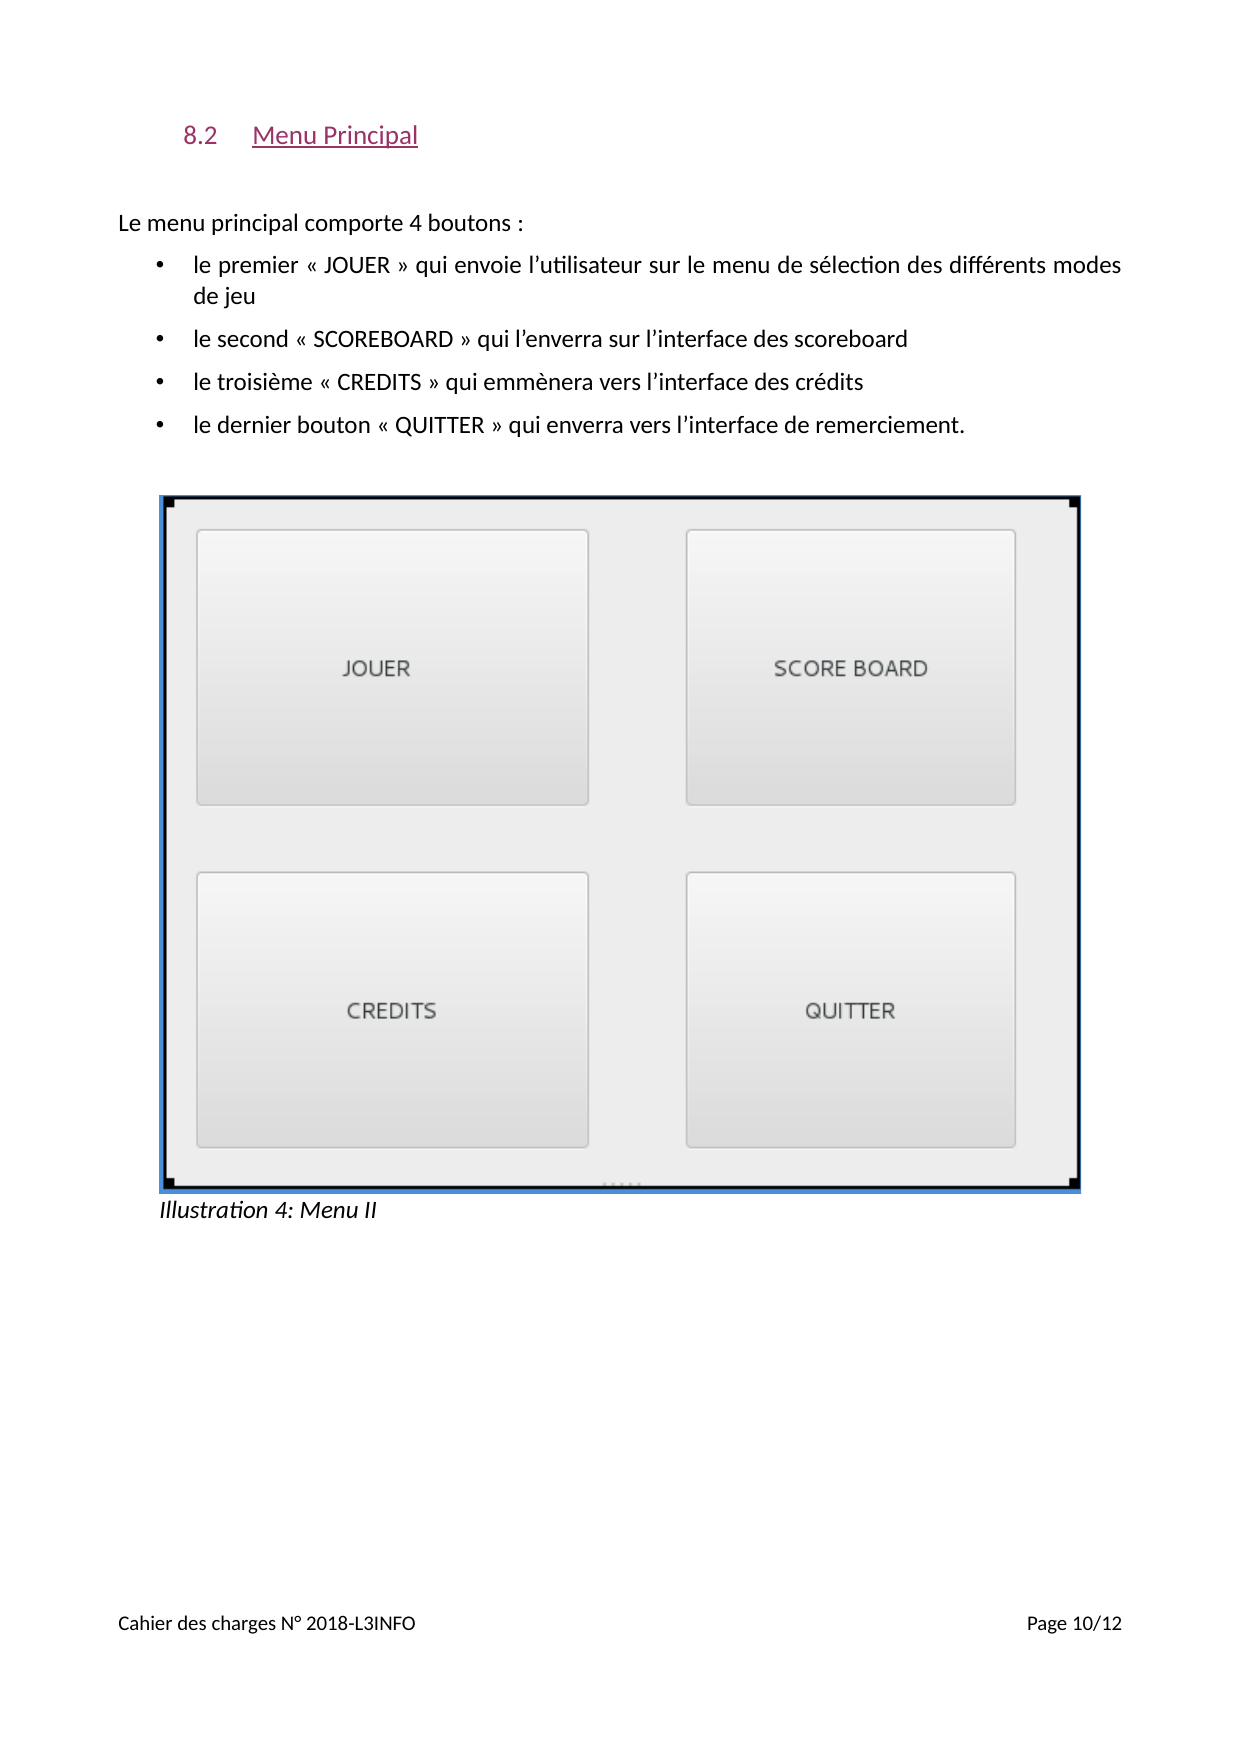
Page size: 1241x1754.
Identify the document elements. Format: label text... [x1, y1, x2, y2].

picture [159, 495, 1082, 1194]
list le dernier bouton « QUITTER » qui enverra vers l’interface de remerciement. [156, 409, 1122, 440]
text Illustration 4: Menu II [159, 1194, 1081, 1224]
list le troisième « CREDITS » qui emmènera vers l’interface des crédits [156, 366, 1122, 397]
list le second « SCOREBOARD » qui l’enverra sur l’interface des scoreboard [156, 323, 1122, 354]
list le premier « JOUER » qui envoie l’utilisateur sur le menu de sélection des différents modes de jeu [156, 250, 1122, 311]
subtitle Menu Principal [178, 118, 1122, 151]
text Le menu principal comporte 4 boutons : [118, 207, 1122, 237]
